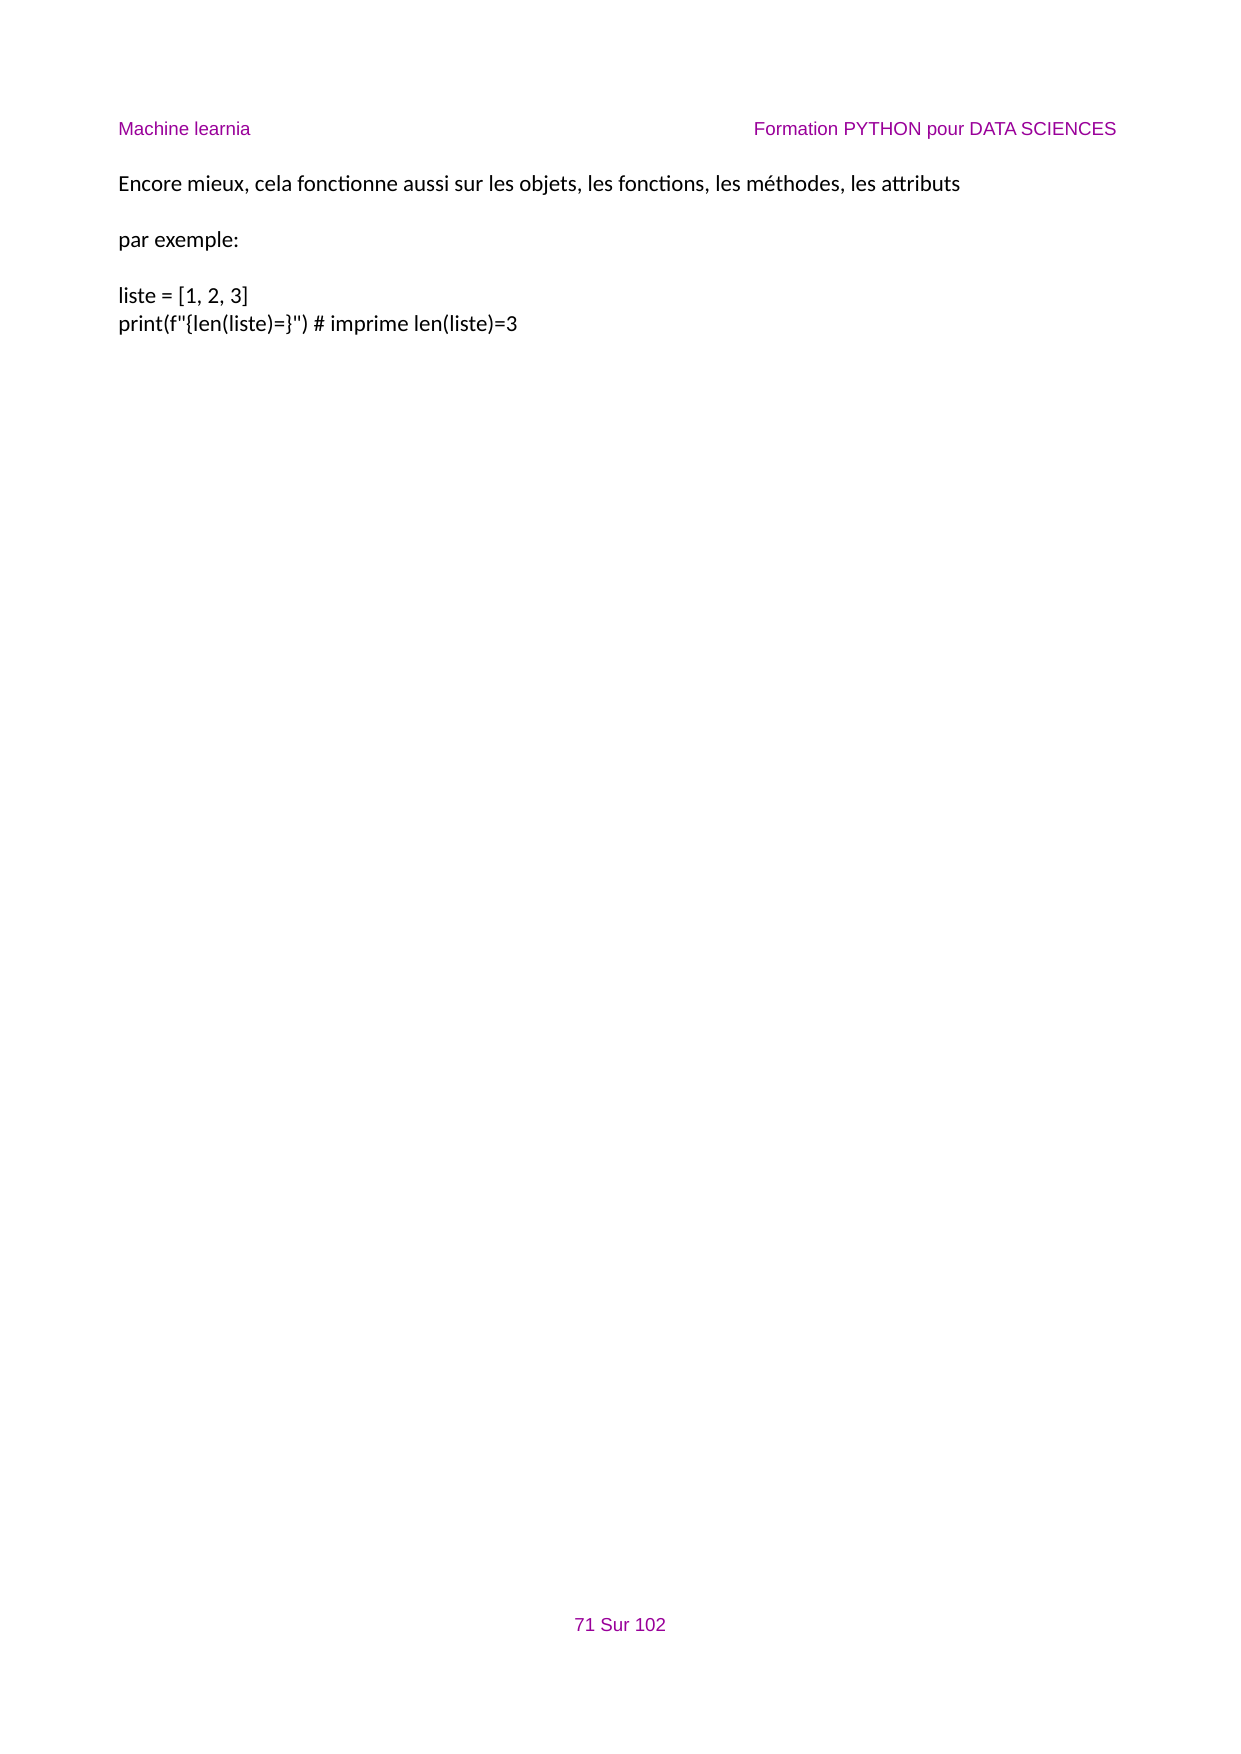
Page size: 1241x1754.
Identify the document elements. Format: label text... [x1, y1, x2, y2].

text liste = [1, 2, 3] [118, 281, 1122, 309]
text print(f"{len(liste)=}") # imprime len(liste)=3 [118, 309, 1122, 337]
text par exemple: [118, 225, 1122, 253]
text Encore mieux, cela fonctionne aussi sur les objets, les fonctions, les méthodes, les attributs [118, 169, 1122, 197]
